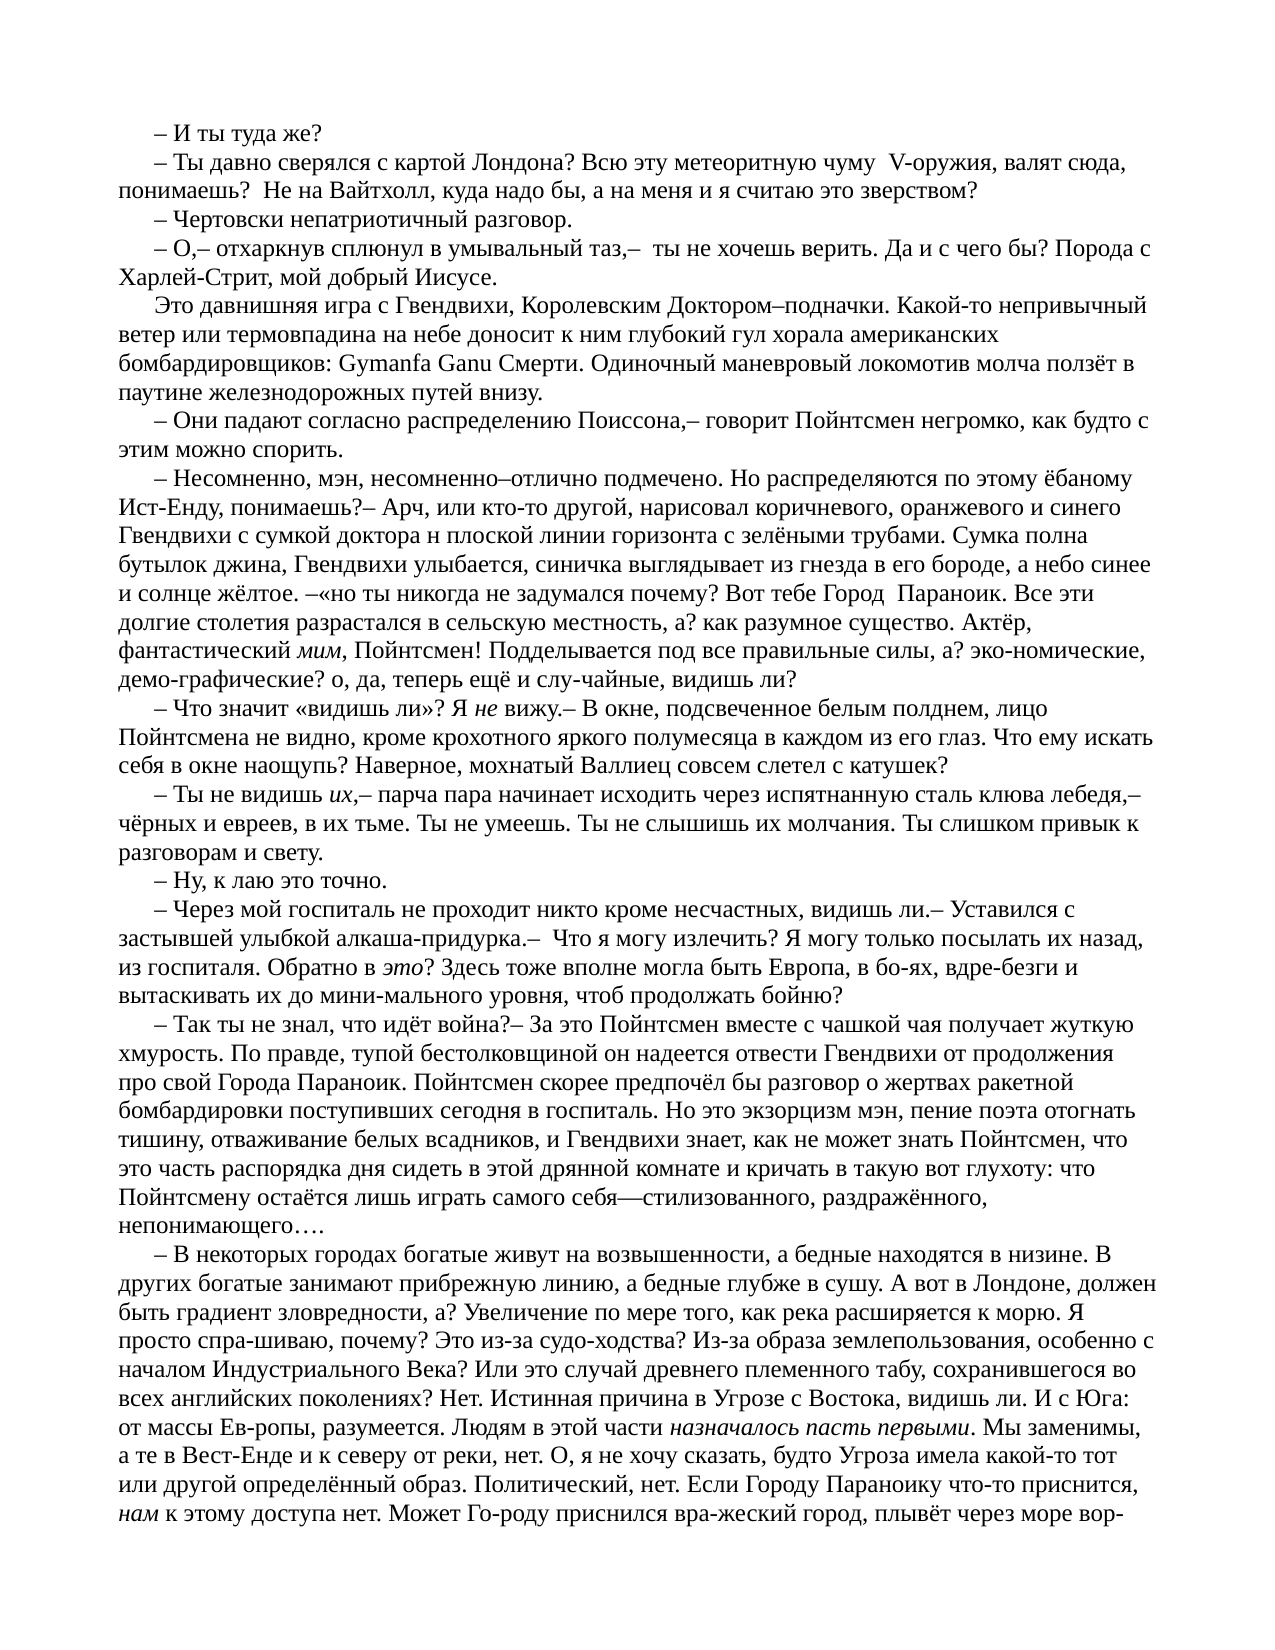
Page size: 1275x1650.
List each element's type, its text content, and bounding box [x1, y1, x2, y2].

text – Что значит «видишь ли»? Я не вижу.– В окне, подсвеченное белым полднем, лицо Пойнтсмена не видно, кроме крохотного яркого полумесяца в каждом из его глаз. Что ему искать себя в окне наощупь? Наверное, мохнатый Валлиец совсем слетел с катушек? [118, 693, 1157, 779]
text – Ты не видишь их,– парча пара начинает исходить через испятнанную сталь клюва лебедя,– чёрных и евреев, в их тьме. Ты не умеешь. Ты не слышишь их молчания. Ты слишком привык к разговорам и свету. [118, 779, 1157, 866]
text – Ну, к лаю это точно. [118, 866, 1157, 894]
text – Они падают согласно распределению Поиссона,– говорит Пойнтсмен негромко, как будто с этим можно спорить. [118, 406, 1157, 463]
text – О,– отхаркнув сплюнул в умывальный таз,– ты не хочешь верить. Да и с чего бы? Порода с Харлей-Стрит, мой добрый Иисусе. [118, 233, 1157, 291]
text – И ты туда же? [118, 118, 1157, 147]
text – Через мой госпиталь не проходит никто кроме несчастных, видишь ли.– Уставился с застывшей улыбкой алкаша-придурка.– Что я могу излечить? Я могу только посылать их назад, из госпиталя. Обратно в это? Здесь тоже вполне могла быть Европа, в бо-ях, вдре-безги и вытаскивать их до мини-мального уровня, чтоб продолжать бойню? [118, 894, 1157, 1009]
text – Ты давно сверялся с картой Лондона? Всю эту метеоритную чуму V-оружия, валят сюда, понимаешь? Не на Вайтхолл, куда надо бы, а на меня и я считаю это зверством? [118, 147, 1157, 204]
text – В некоторых городах богатые живут на возвышенности, а бедные находятся в низине. В других богатые занимают прибрежную линию, а бедные глубже в сушу. А вот в Лондоне, должен быть градиент зловредности, а? Увеличение по мере того, как река расширяется к морю. Я просто спра-шиваю, почему? Это из-за судо-ходства? Из-за образа землепользования, особенно с началом Индустриального Века? Или это случай древнего племенного табу, сохранившегося во всех английских поколениях? Нет. Истинная причина в Угрозе с Востока, видишь ли. И с Юга: от массы Ев-ропы, разумеется. Людям в этой части назначалось пасть первыми. Мы заменимы, а те в Вест-Енде и к северу от реки, нет. О, я не хочу сказать, будто Угроза имела какой-то тот или другой определённый образ. Политический, нет. Если Городу Параноику что-то приснится, нам к этому доступа нет. Может Го-роду приснился вра-жеский город, плывёт через море вор- [118, 1239, 1157, 1527]
text – Чертовски непатриотичный разговор. [118, 204, 1157, 233]
text – Так ты не знал, что идёт война?– За это Пойнтсмен вместе с чашкой чая получает жуткую хмурость. По правде, тупой бестолковщиной он надеется отвести Гвендвихи от продолжения про свой Города Параноик. Пойнтсмен скорее предпочёл бы разговор о жертвах ракетной бомбардировки поступивших сегодня в госпиталь. Но это экзорцизм мэн, пение поэта отогнать тишину, отваживание белых всадников, и Гвендвихи знает, как не может знать Пойнтсмен, что это часть распорядка дня сидеть в этой дрянной комнате и кричать в такую вот глухоту: что Пойнтсмену остаётся лишь играть самого себя—стилизованного, раздражённого, непонимающего…. [118, 1009, 1157, 1239]
text Это давнишняя игра с Гвендвихи, Королевским Доктором–подначки. Какой-то непривычный ветер или термовпадина на небе доносит к ним глубокий гул хорала американских бомбардировщиков: Gymanfa Ganu Смерти. Одиночный маневровый локомотив молча ползёт в паутине железнодорожных путей внизу. [118, 291, 1157, 406]
text – Несомненно, мэн, несомненно–отлично подмечено. Но распределяются по этому ёбаному Ист-Енду, понимаешь?– Арч, или кто-то другой, нарисовал коричневого, оранжевого и синего Гвендвихи с сумкой доктора н плоской линии горизонта с зелёными трубами. Сумка полна бутылок джина, Гвендвихи улыбается, синичка выглядывает из гнезда в его бороде, а небо синее и солнце жёлтое. –«но ты никогда не задумался почему? Вот тебе Город Параноик. Все эти долгие столетия разрастался в сельскую местность, а? как разумное существо. Актёр, фантастический мим, Пойнтсмен! Подделывается под все правильные силы, а? эко-номические, демо-графические? о, да, теперь ещё и слу-чайные, видишь ли? [118, 463, 1157, 693]
